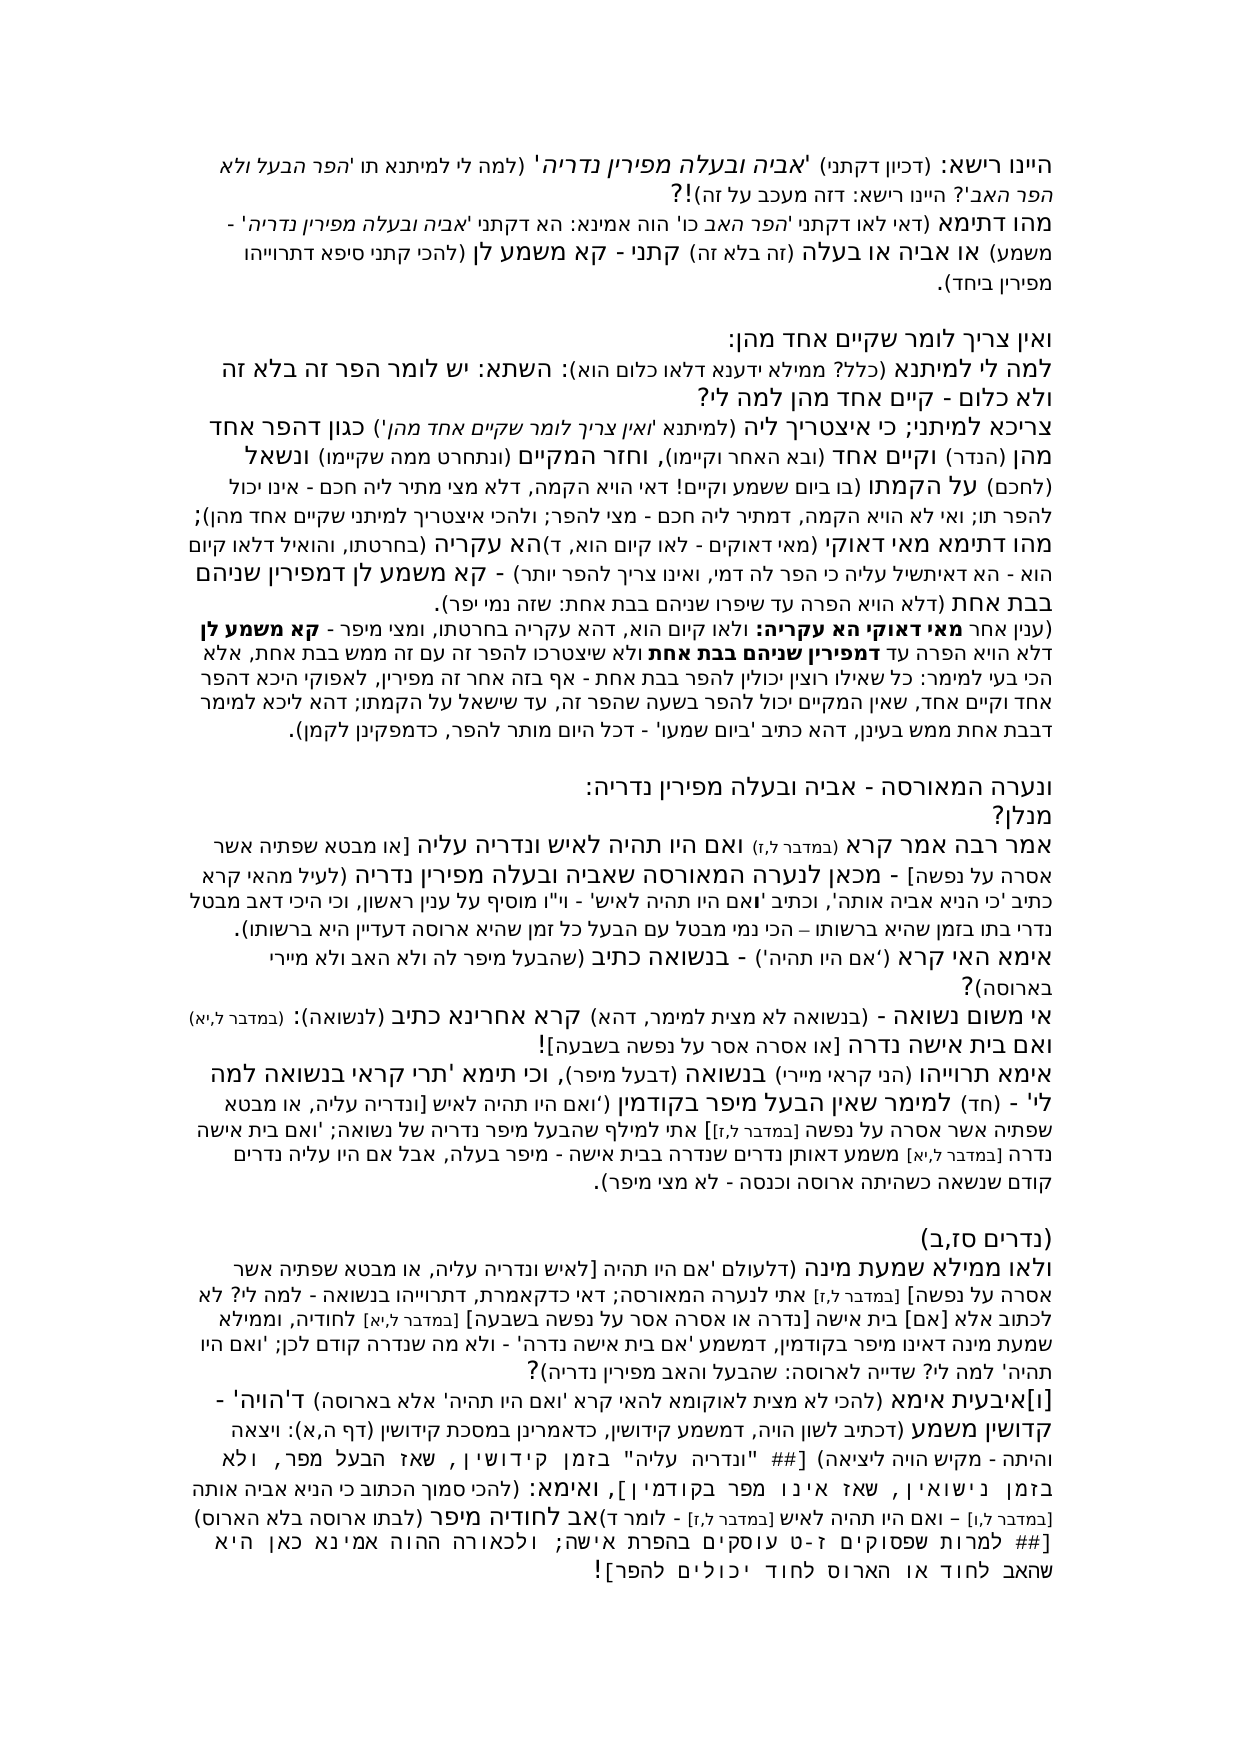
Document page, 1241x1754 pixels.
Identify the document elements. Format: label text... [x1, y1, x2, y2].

text צריכא למיתני; כי איצטריך ליה (למיתנא 'ואין צריך לומר שקיים אחד מהן') כגון דהפר אחד מהן (הנדר) וקיים אחד (ובא האחר וקיימו), וחזר המקיים (ונתחרט ממה שקיימו) ונשאל (לחכם) על הקמתו (בו ביום ששמע וקיים! דאי הויא הקמה, דלא מצי מתיר ליה חכם - אינו יכול להפר תו; ואי לא הויא הקמה, דמתיר ליה חכם - מצי להפר; ולהכי איצטריך למיתני שקיים אחד מהן); מהו דתימא מאי דאוקי (מאי דאוקים - לאו קיום הוא, ד)הא עקריה (בחרטתו, והואיל דלאו קיום הוא - הא דאיתשיל עליה כי הפר לה דמי, ואינו צריך להפר יותר) - קא משמע לן דמפירין שניהם בבת אחת (דלא הויא הפרה עד שיפרו שניהם בבת אחת: שזה נמי יפר). [187, 412, 1053, 617]
text היינו רישא: (דכיון דקתני) 'אביה ובעלה מפירין נדריה' (למה לי למיתנא תו 'הפר הבעל ולא הפר האב'? היינו רישא: דזה מעכב על זה)!? [187, 150, 1053, 208]
text ולאו ממילא שמעת מינה (דלעולם 'אם היו תהיה [לאיש ונדריה עליה, או מבטא שפתיה אשר אסרה על נפשה] [במדבר ל,ז] אתי לנערה המאורסה; דאי כדקאמרת, דתרוייהו בנשואה - למה לי? לא לכתוב אלא [אם] בית אישה [נדרה או אסרה אסר על נפשה בשבעה] [במדבר ל,יא] לחודיה, וממילא שמעת מינה דאינו מיפר בקודמין, דמשמע 'אם בית אישה נדרה' - ולא מה שנדרה קודם לכן; 'ואם היו תהיה' למה לי? שדייה לארוסה: שהבעל והאב מפירין נדריה)? [187, 1254, 1053, 1385]
text אי משום נשואה - (בנשואה לא מצית למימר, דהא) קרא אחרינא כתיב (לנשואה): (במדבר ל,יא) ואם בית אישה נדרה [או אסרה אסר על נפשה בשבעה]! [187, 1001, 1053, 1059]
text (ענין אחר מאי דאוקי הא עקריה: ולאו קיום הוא, דהא עקריה בחרטתו, ומצי מיפר - קא משמע לן דלא הויא הפרה עד דמפירין שניהם בבת אחת ולא שיצטרכו להפר זה עם זה ממש בבת אחת, אלא הכי בעי למימר: כל שאילו רוצין יכולין להפר בבת אחת - אף בזה אחר זה מפירין, לאפוקי היכא דהפר אחד וקיים אחד, שאין המקיים יכול להפר בשעה שהפר זה, עד שישאל על הקמתו; דהא ליכא למימר דבבת אחת ממש בעינן, דהא כתיב 'ביום שמעו' - דכל היום מותר להפר, כדמפקינן לקמן). [187, 617, 1053, 743]
text (נדרים סז,ב) [187, 1224, 1053, 1254]
text ונערה המאורסה - אביה ובעלה מפירין נדריה: [187, 772, 1053, 801]
text אימא האי קרא (‘אם היו תהיה') - בנשואה כתיב (שהבעל מיפר לה ולא האב ולא מיירי בארוסה)? [187, 943, 1053, 1001]
text למה לי למיתנא (כלל? ממילא ידענא דלאו כלום הוא): השתא: יש לומר הפר זה בלא זה ולא כלום - קיים אחד מהן למה לי? [187, 354, 1053, 412]
text מנלן? [187, 801, 1053, 831]
text אימא תרוייהו (הני קראי מיירי) בנשואה (דבעל מיפר), וכי תימא 'תרי קראי בנשואה למה לי' - (חד) למימר שאין הבעל מיפר בקודמין (‘ואם היו תהיה לאיש [ונדריה עליה, או מבטא שפתיה אשר אסרה על נפשה [במדבר ל,ז]] אתי למילף שהבעל מיפר נדריה של נשואה; 'ואם בית אישה נדרה [במדבר ל,יא] משמע דאותן נדרים שנדרה בבית אישה - מיפר בעלה, אבל אם היו עליה נדרים קודם שנשאה כשהיתה ארוסה וכנסה - לא מצי מיפר). [187, 1059, 1053, 1196]
text ואין צריך לומר שקיים אחד מהן: [187, 325, 1053, 354]
text מהו דתימא (דאי לאו דקתני 'הפר האב כו' הוה אמינא: הא דקתני 'אביה ובעלה מפירין נדריה' - משמע) או אביה או בעלה (זה בלא זה) קתני - קא משמע לן (להכי קתני סיפא דתרוייהו מפירין ביחד). [187, 208, 1053, 296]
text [ו]איבעית אימא (להכי לא מצית לאוקומא להאי קרא 'ואם היו תהיה' אלא בארוסה) ד'הויה' - קדושין משמע (דכתיב לשון הויה, דמשמע קידושין, כדאמרינן במסכת קידושין (דף ה,א): ויצאה והיתה - מקיש הויה ליציאה) [## "ונדריה עליה" בזמן קידושין, שאז הבעל מפר, ולא בזמן נישואין, שאז אינו מפר בקודמין], ואימא: (להכי סמוך הכתוב כי הניא אביה אותה [במדבר ל,ו] – ואם היו תהיה לאיש [במדבר ל,ז] - לומר ד)אב לחודיה מיפר (לבתו ארוסה בלא הארוס) [## למרות שפסוקים ז-ט עוסקים בהפרת אישה; ולכאורה ההוה אמינא כאן היא שהאב לחוד או הארוס לחוד יכולים להפר]! [187, 1385, 1053, 1585]
text אמר רבה אמר קרא (במדבר ל,ז) ואם היו תהיה לאיש ונדריה עליה [או מבטא שפתיה אשר אסרה על נפשה] - מכאן לנערה המאורסה שאביה ובעלה מפירין נדריה (לעיל מהאי קרא כתיב 'כי הניא אביה אותה', וכתיב 'ואם היו תהיה לאיש' - וי"ו מוסיף על ענין ראשון, וכי היכי דאב מבטל נדרי בתו בזמן שהיא ברשותו – הכי נמי מבטל עם הבעל כל זמן שהיא ארוסה דעדיין היא ברשותו). [187, 831, 1053, 943]
